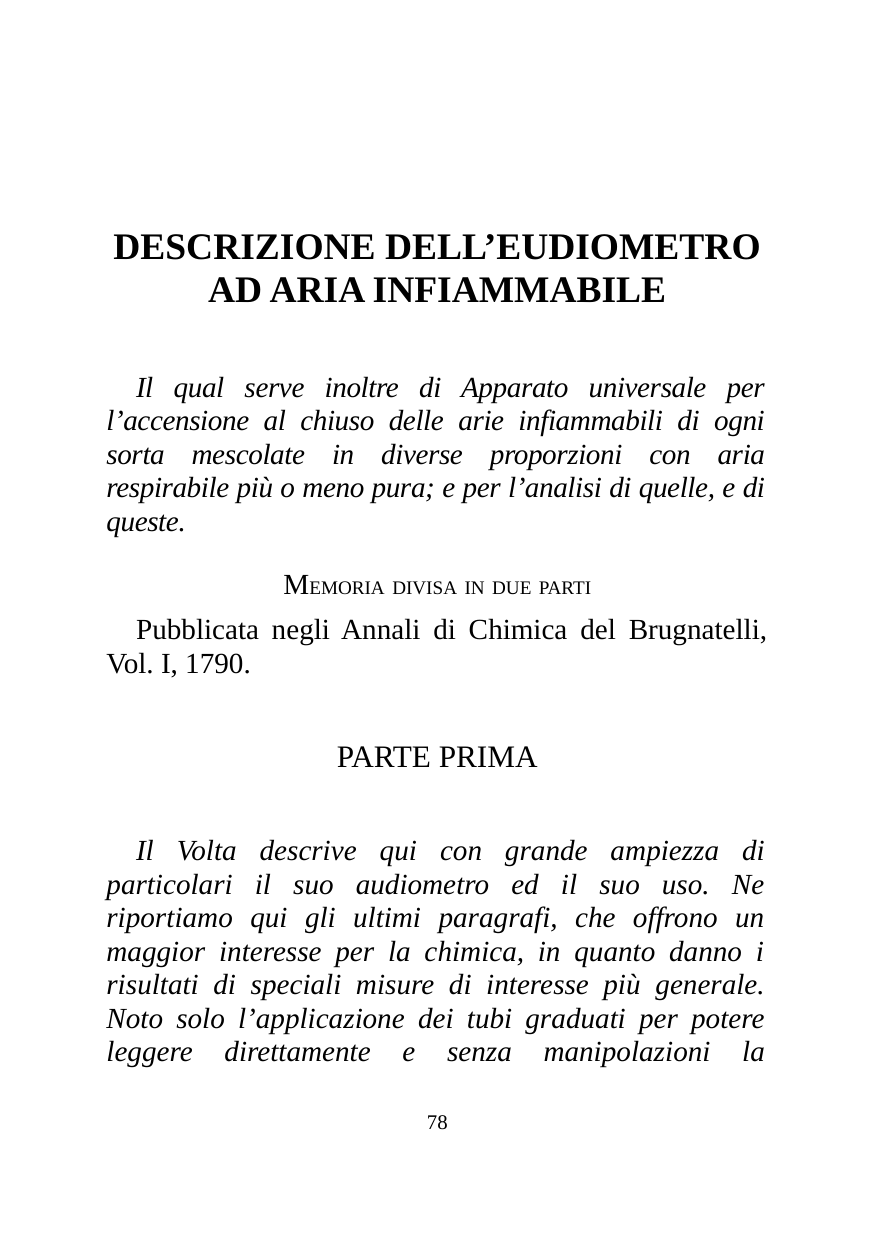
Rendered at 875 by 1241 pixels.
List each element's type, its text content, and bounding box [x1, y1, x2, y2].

subtitle Parte Prima [106, 738, 768, 774]
subtitle Descrizione dell’eudiometro ad aria infiammabile [106, 224, 768, 311]
text Pubblicata negli Annali di Chimica del Brugnatelli, Vol. I, 1790. [106, 612, 768, 679]
text Il Volta descrive qui con grande ampiezza di particolari il suo audiometro ed il suo uso. Ne riportiamo qui gli ultimi paragrafi, che offrono un maggior interesse per la chimica, in quanto danno i risultati di speciali misure di interesse più generale. Noto solo l’applicazione dei tubi graduati per potere leggere direttamente e senza manipolazioni la [106, 833, 768, 1068]
text Il qual serve inoltre di Apparato universale per l’accensione al chiuso delle arie infiammabili di ogni sorta mescolate in diverse proporzioni con aria respirabile più o meno pura; e per l’analisi di quelle, e di queste. [106, 370, 768, 537]
text Memoria divisa in due parti [106, 567, 768, 600]
